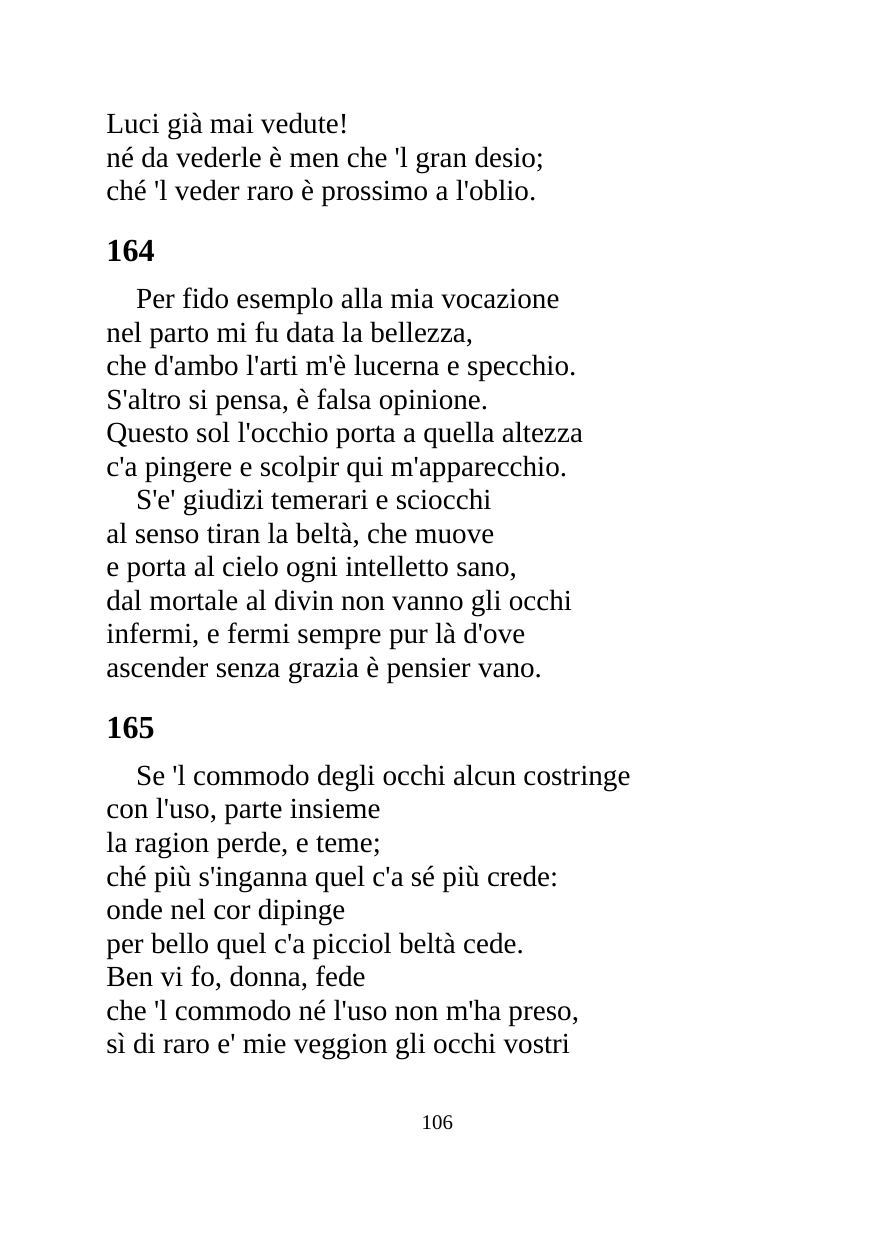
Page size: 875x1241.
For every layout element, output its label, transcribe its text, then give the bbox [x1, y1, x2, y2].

text ascender senza grazia è pensier vano. [106, 650, 768, 684]
text che 'l commodo né l'uso non m'ha preso, [106, 993, 768, 1026]
text la ragion perde, e teme; [106, 825, 768, 859]
text S'e' giudizi temerari e sciocchi [106, 482, 768, 516]
text c'a pingere e scolpir qui m'apparecchio. [106, 449, 768, 482]
text sì di raro e' mie veggion gli occhi vostri [106, 1026, 768, 1060]
text al senso tiran la beltà, che muove [106, 516, 768, 549]
text S'altro si pensa, è falsa opinione. [106, 382, 768, 415]
text onde nel cor dipinge [106, 892, 768, 926]
text Questo sol l'occhio porta a quella altezza [106, 415, 768, 449]
text per bello quel c'a picciol beltà cede. [106, 926, 768, 959]
subtitle 165 [106, 709, 768, 746]
text nel parto mi fu data la bellezza, [106, 315, 768, 348]
text che d'ambo l'arti m'è lucerna e specchio. [106, 348, 768, 382]
text Per fido esemplo alla mia vocazione [106, 281, 768, 315]
text Se 'l commodo degli occhi alcun costringe [106, 758, 768, 792]
text ché più s'inganna quel c'a sé più crede: [106, 859, 768, 892]
text dal mortale al divin non vanno gli occhi [106, 583, 768, 617]
text Ben vi fo, donna, fede [106, 959, 768, 993]
text con l'uso, parte insieme [106, 792, 768, 825]
text infermi, e fermi sempre pur là d'ove [106, 617, 768, 650]
text Luci già mai vedute! [106, 106, 768, 140]
text ché 'l veder raro è prossimo a l'oblio. [106, 173, 768, 207]
text né da vederle è men che 'l gran desio; [106, 140, 768, 173]
text e porta al cielo ogni intelletto sano, [106, 549, 768, 583]
subtitle 164 [106, 232, 768, 269]
